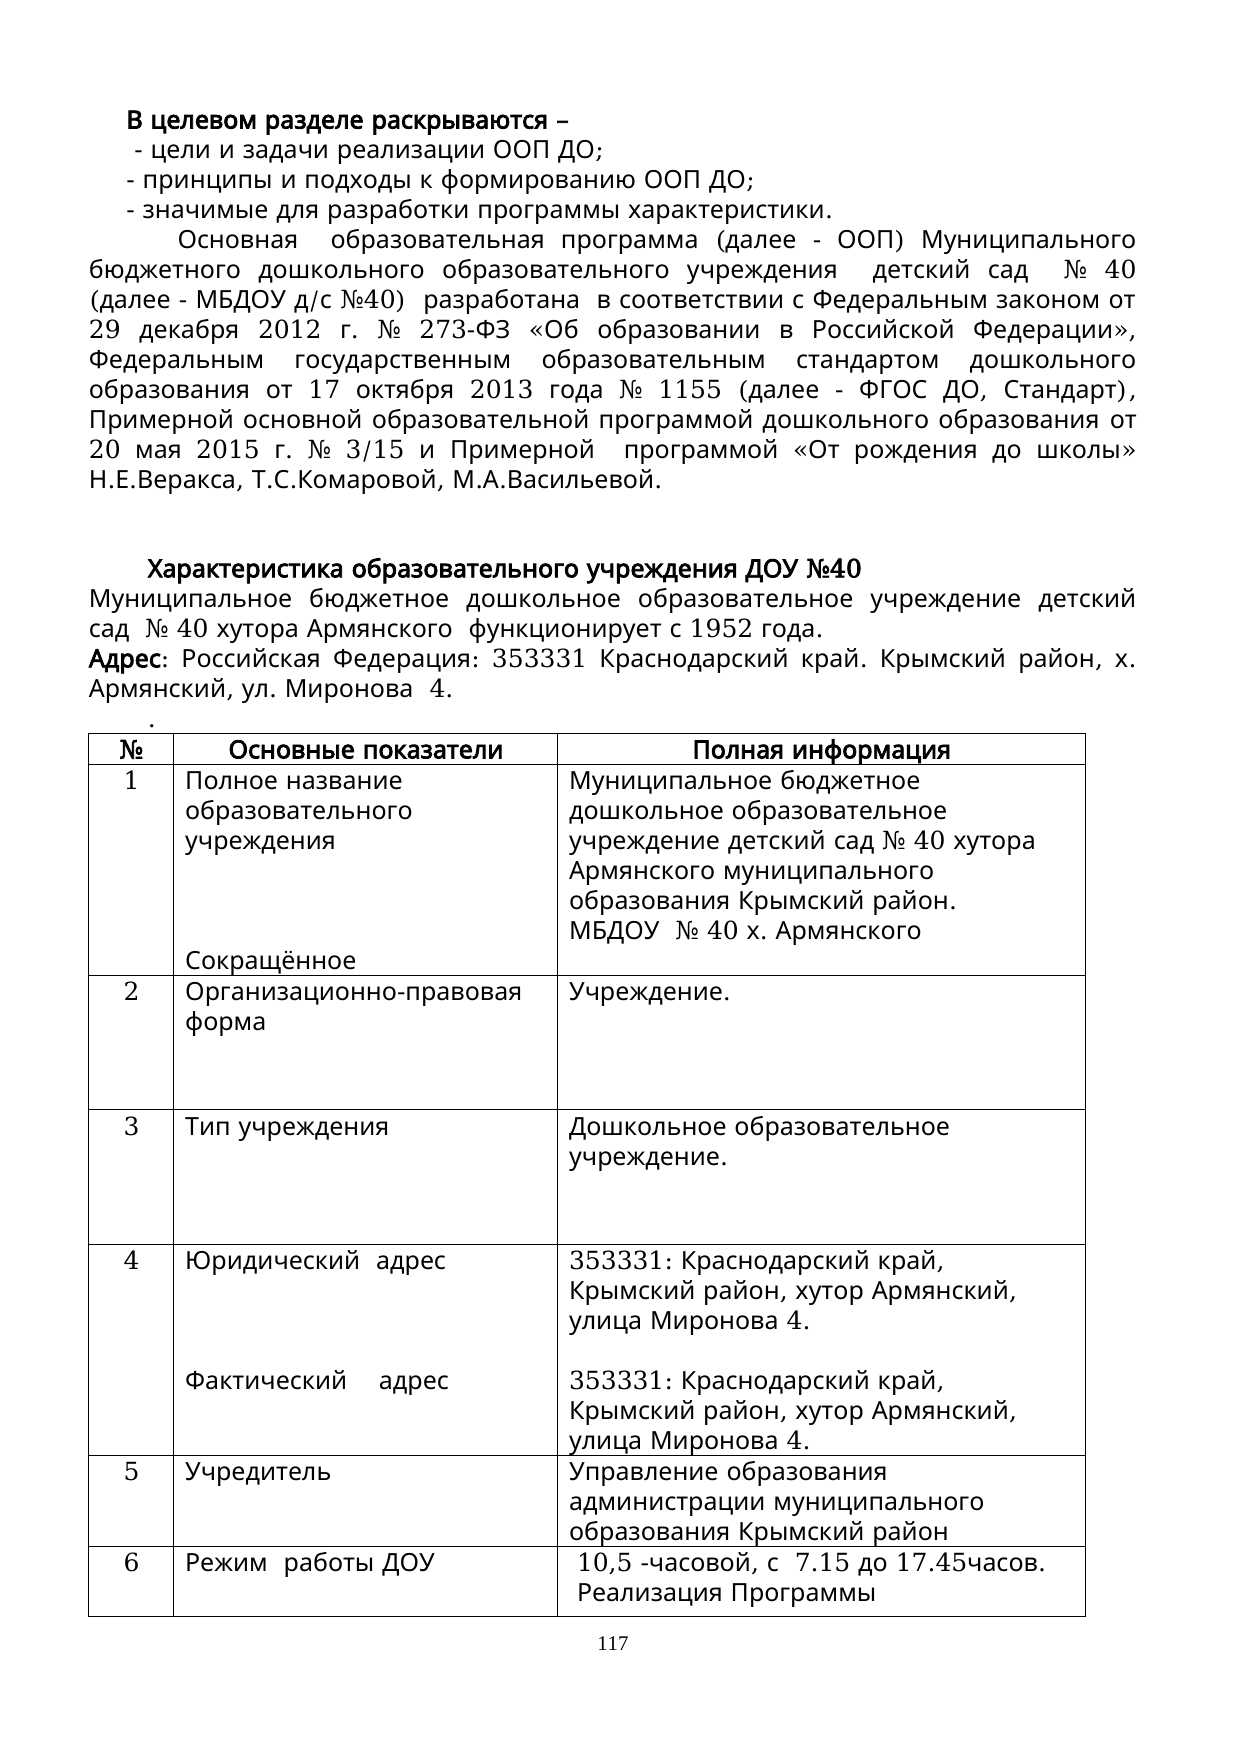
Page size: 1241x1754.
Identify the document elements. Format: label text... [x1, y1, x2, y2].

table_cell Учредитель [174, 1456, 557, 1546]
table_cell Тип учреждения [174, 1110, 557, 1243]
table_cell 10,5 -часовой, с 7.15 до 17.45часов. Реализация Программы [558, 1547, 1085, 1616]
table_cell 5 [89, 1456, 173, 1546]
table_header Полная информация [558, 734, 1085, 763]
text - цели и задачи реализации ООП ДО; [126, 134, 1137, 164]
table_cell Юридический адрес Фактический адрес [174, 1245, 557, 1454]
text Характеристика образовательного учреждения ДОУ №40 [89, 552, 1137, 582]
table_cell Дошкольное образовательное учреждение. [558, 1110, 1085, 1243]
table_cell 1 [89, 765, 173, 974]
text В целевом разделе раскрываются – [126, 104, 1137, 134]
table_cell 3 [89, 1110, 173, 1243]
text Адрес: Российская Федерация: 353331 Краснодарский край. Крымский район, х. Армянский, ул. Миронова 4. [89, 642, 1137, 702]
table_cell 6 [89, 1547, 173, 1616]
table_cell 4 [89, 1245, 173, 1454]
text - принципы и подходы к формированию ООП ДО; [126, 164, 1137, 194]
table_cell Учреждение. [558, 976, 1085, 1109]
table_cell Режим работы ДОУ [174, 1547, 557, 1616]
text - значимые для разработки программы характеристики. [126, 194, 1137, 224]
table_cell 2 [89, 976, 173, 1109]
table_header № [89, 734, 173, 763]
text Основная образовательная программа (далее - ООП) Муниципального бюджетного дошкольного образовательного учреждения детский сад № 40 (далее - МБДОУ д/с №40) разработана в соответствии с Федеральным законом от 29 декабря 2012 г. № 273-ФЗ «Об образовании в Российской Федерации», Федеральным государственным образовательным стандартом дошкольного образования от 17 октября 2013 года № 1155 (далее - ФГОС ДО, Стандарт), Примерной основной образовательной программой дошкольного образования от 20 мая 2015 г. № 3/15 и Примерной программой «От рождения до школы» Н.Е.Веракса, Т.С.Комаровой, М.А.Васильевой. [89, 224, 1137, 494]
table_cell Муниципальное бюджетное дошкольное образовательное учреждение детский сад № 40 хутора Армянского муниципального образования Крымский район. МБДОУ № 40 х. Армянского [558, 765, 1085, 974]
text . [89, 702, 1137, 732]
table_header Основные показатели [174, 734, 557, 763]
table_cell 353331: Краснодарский край, Крымский район, хутор Армянский, улица Миронова 4. 353331: Краснодарский край, Крымский район, хутор Армянский, улица Миронова 4. [558, 1245, 1085, 1454]
text Муниципальное бюджетное дошкольное образовательное учреждение детский сад № 40 хутора Армянского функционирует с 1952 года. [89, 582, 1137, 642]
table_cell Управление образования администрации муниципального образования Крымский район [558, 1456, 1085, 1546]
table_cell Организационно-правовая форма [174, 976, 557, 1109]
table_cell Полное название образовательного учреждения Сокращённое [174, 765, 557, 974]
